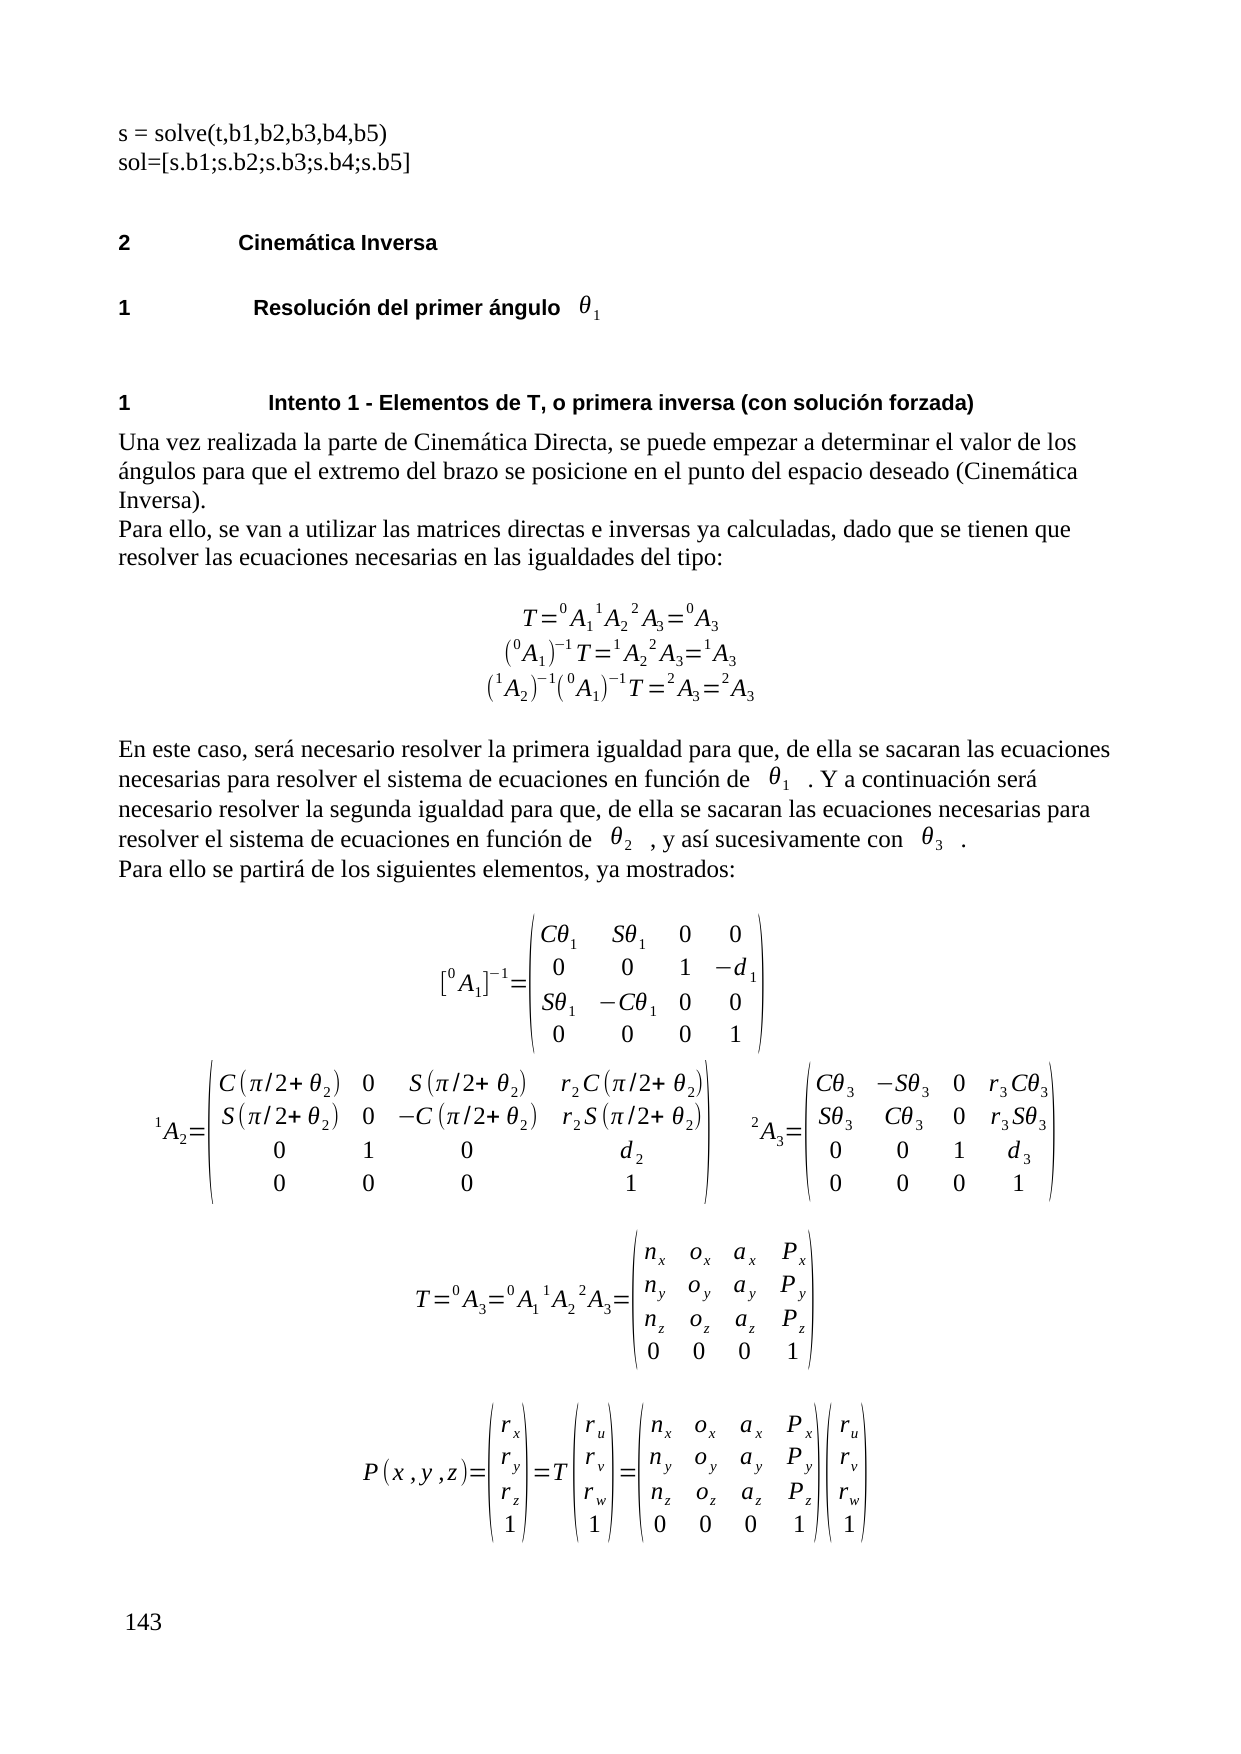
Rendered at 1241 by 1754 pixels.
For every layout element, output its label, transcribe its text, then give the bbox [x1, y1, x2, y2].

text Para ello, se van a utilizar las matrices directas e inversas ya calculadas, dado que se tienen que resolver las ecuaciones necesarias en las igualdades del tipo: [118, 514, 1122, 571]
text sol=[s.b1;s.b2;s.b3;s.b4;s.b5] [118, 147, 1122, 176]
text s = solve(t,b1,b2,b3,b4,b5) [118, 118, 1122, 147]
text Una vez realizada la parte de Cinemática Directa, se puede empezar a determinar el valor de los ángulos para que el extremo del brazo se posicione en el punto del espacio deseado (Cinemática Inversa). [118, 427, 1122, 514]
subtitle Resolución del primer ángulo [118, 292, 1122, 323]
subtitle Cinemática Inversa [118, 229, 1122, 254]
subtitle Intento 1 - Elementos de T, o primera inversa (con solución forzada) [118, 390, 1122, 415]
text En este caso, será necesario resolver la primera igualdad para que, de ella se sacaran las ecuaciones necesarias para resolver el sistema de ecuaciones en función de. Y a continuación será necesario resolver la segunda igualdad para que, de ella se sacaran las ecuaciones necesarias para resolver el sistema de ecuaciones en función de, y así sucesivamente con. [118, 734, 1122, 854]
text Para ello se partirá de los siguientes elementos, ya mostrados: [118, 854, 1122, 883]
